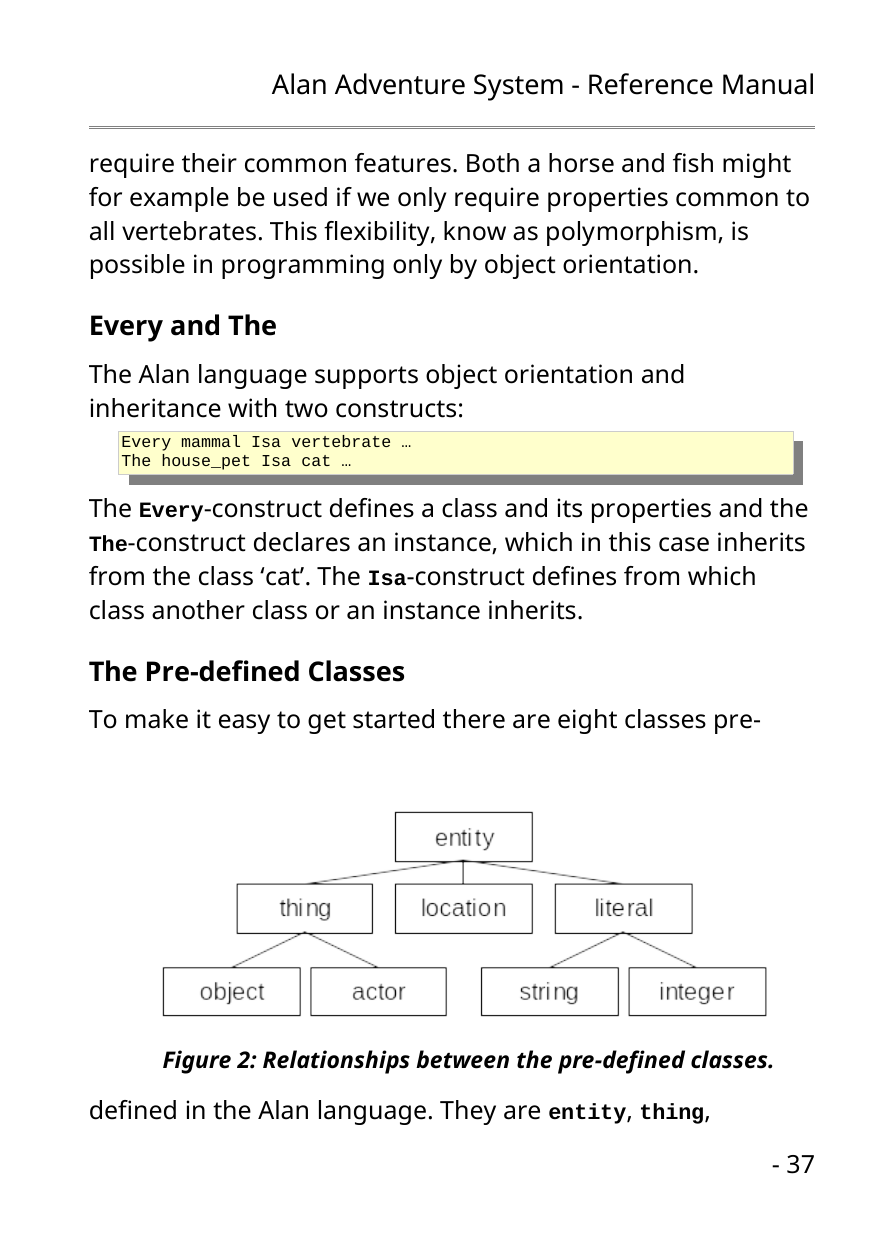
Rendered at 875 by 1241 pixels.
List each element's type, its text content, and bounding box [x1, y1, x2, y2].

subtitle The Pre-defined Classes [88, 652, 815, 689]
text Every mammal Isa vertebrate … [119, 432, 793, 449]
text To make it easy to get started there are eight classes pre-defined in the Alan language. They are entity, thing, [88, 702, 815, 1127]
text The Every-construct defines a class and its properties and the The-construct declares an instance, which in this case inherits from the class ‘cat’. The Isa-construct defines from which class another class or an instance inherits. [88, 491, 815, 627]
subtitle Every and The [88, 307, 815, 344]
text The house_pet Isa cat … [119, 449, 793, 474]
text require their common features. Both a horse and fish might for example be used if we only require properties common to all vertebrates. This flexibility, know as poly­morphism, is possible in programming only by object orientation. [88, 146, 815, 281]
text The Alan language supports object orientation and inheritance with two constructs: [88, 357, 815, 424]
list Figure 2: Relationships between the pre-defined classes. [90, 776, 849, 1075]
